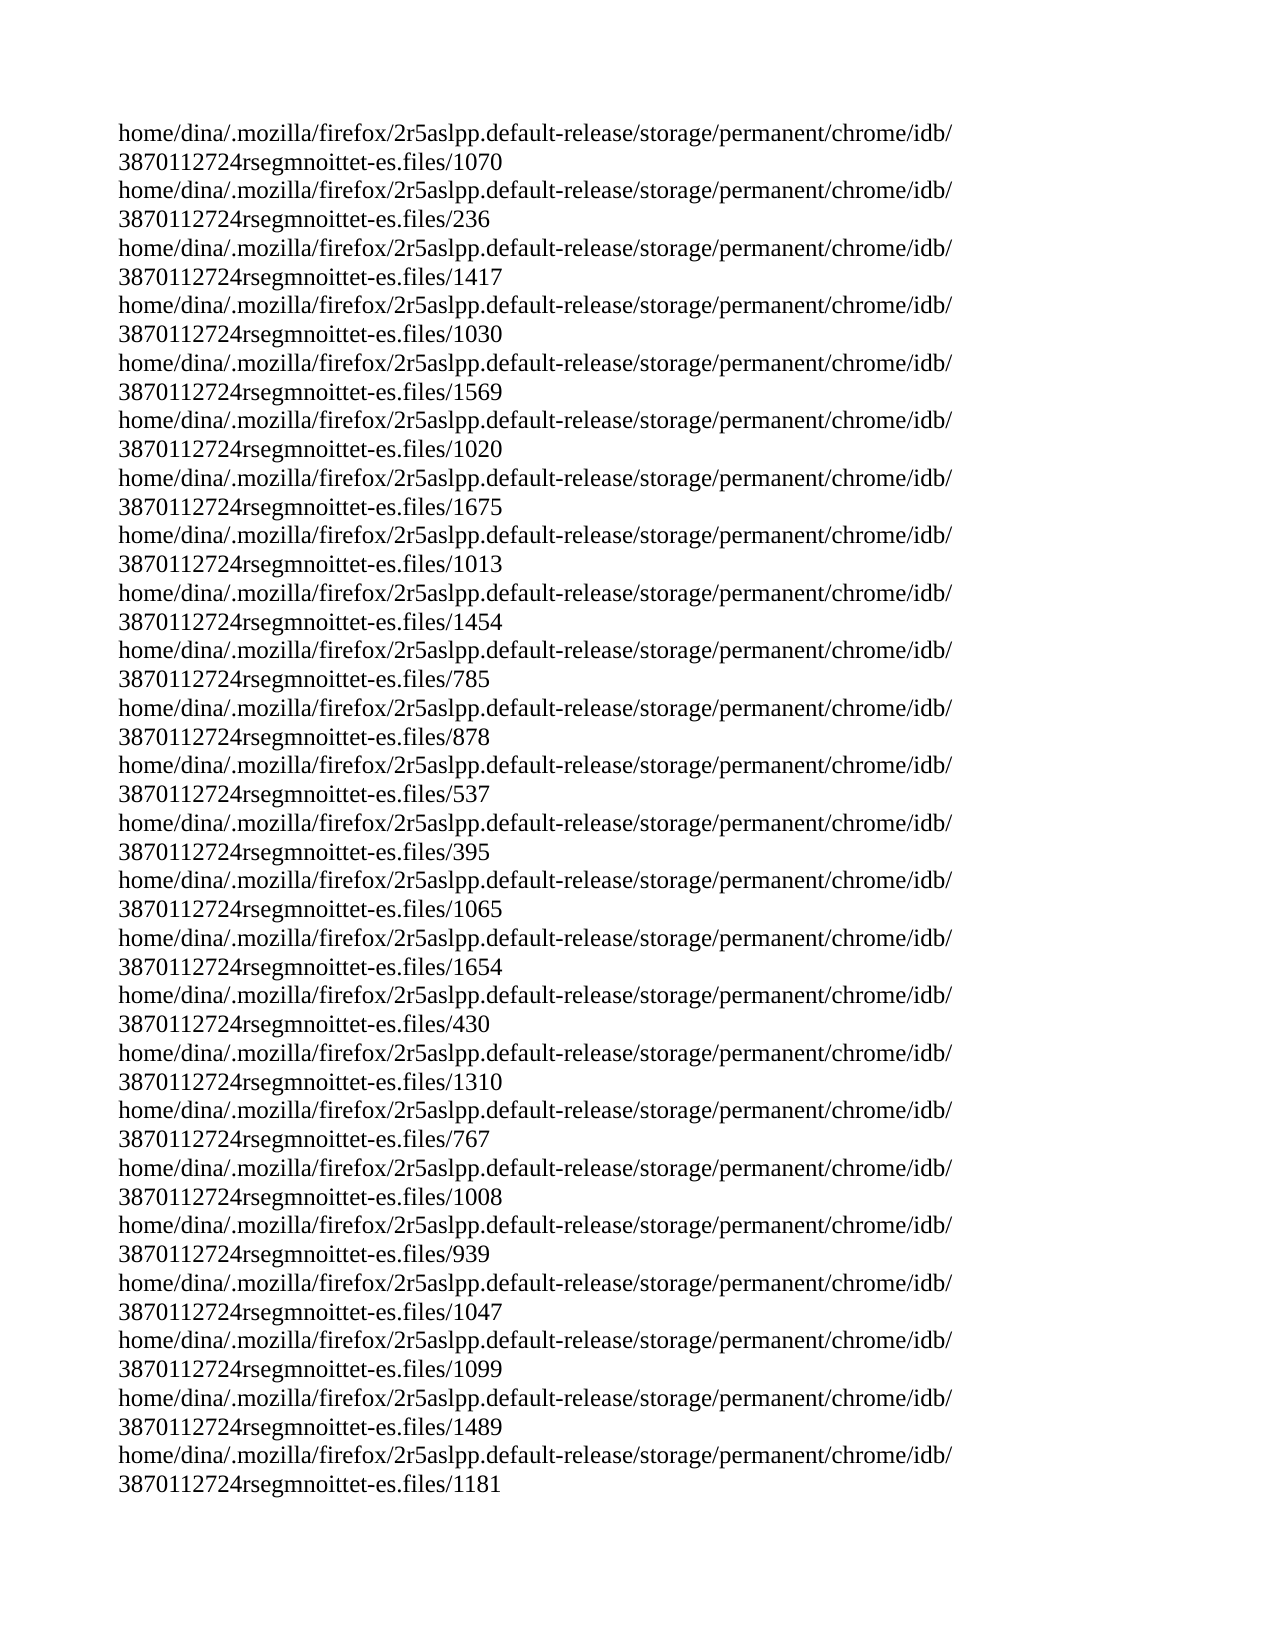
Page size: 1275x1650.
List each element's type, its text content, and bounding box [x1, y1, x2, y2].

text home/dina/.mozilla/firefox/2r5aslpp.default-release/storage/permanent/chrome/idb/3870112724rsegmnoittet-es.files/1569 [118, 348, 1157, 406]
text home/dina/.mozilla/firefox/2r5aslpp.default-release/storage/permanent/chrome/idb/3870112724rsegmnoittet-es.files/1454 [118, 578, 1157, 636]
text home/dina/.mozilla/firefox/2r5aslpp.default-release/storage/permanent/chrome/idb/3870112724rsegmnoittet-es.files/878 [118, 693, 1157, 751]
text home/dina/.mozilla/firefox/2r5aslpp.default-release/storage/permanent/chrome/idb/3870112724rsegmnoittet-es.files/1030 [118, 291, 1157, 348]
text home/dina/.mozilla/firefox/2r5aslpp.default-release/storage/permanent/chrome/idb/3870112724rsegmnoittet-es.files/1654 [118, 923, 1157, 981]
text home/dina/.mozilla/firefox/2r5aslpp.default-release/storage/permanent/chrome/idb/3870112724rsegmnoittet-es.files/1013 [118, 521, 1157, 578]
text home/dina/.mozilla/firefox/2r5aslpp.default-release/storage/permanent/chrome/idb/3870112724rsegmnoittet-es.files/395 [118, 808, 1157, 866]
text home/dina/.mozilla/firefox/2r5aslpp.default-release/storage/permanent/chrome/idb/3870112724rsegmnoittet-es.files/430 [118, 981, 1157, 1038]
text home/dina/.mozilla/firefox/2r5aslpp.default-release/storage/permanent/chrome/idb/3870112724rsegmnoittet-es.files/1070 [118, 118, 1157, 176]
text home/dina/.mozilla/firefox/2r5aslpp.default-release/storage/permanent/chrome/idb/3870112724rsegmnoittet-es.files/1181 [118, 1441, 1157, 1498]
text home/dina/.mozilla/firefox/2r5aslpp.default-release/storage/permanent/chrome/idb/3870112724rsegmnoittet-es.files/785 [118, 636, 1157, 693]
text home/dina/.mozilla/firefox/2r5aslpp.default-release/storage/permanent/chrome/idb/3870112724rsegmnoittet-es.files/1489 [118, 1383, 1157, 1441]
text home/dina/.mozilla/firefox/2r5aslpp.default-release/storage/permanent/chrome/idb/3870112724rsegmnoittet-es.files/1099 [118, 1326, 1157, 1383]
text home/dina/.mozilla/firefox/2r5aslpp.default-release/storage/permanent/chrome/idb/3870112724rsegmnoittet-es.files/1065 [118, 866, 1157, 923]
text home/dina/.mozilla/firefox/2r5aslpp.default-release/storage/permanent/chrome/idb/3870112724rsegmnoittet-es.files/1417 [118, 233, 1157, 291]
text home/dina/.mozilla/firefox/2r5aslpp.default-release/storage/permanent/chrome/idb/3870112724rsegmnoittet-es.files/1310 [118, 1038, 1157, 1096]
text home/dina/.mozilla/firefox/2r5aslpp.default-release/storage/permanent/chrome/idb/3870112724rsegmnoittet-es.files/1020 [118, 406, 1157, 463]
text home/dina/.mozilla/firefox/2r5aslpp.default-release/storage/permanent/chrome/idb/3870112724rsegmnoittet-es.files/236 [118, 176, 1157, 233]
text home/dina/.mozilla/firefox/2r5aslpp.default-release/storage/permanent/chrome/idb/3870112724rsegmnoittet-es.files/537 [118, 751, 1157, 808]
text home/dina/.mozilla/firefox/2r5aslpp.default-release/storage/permanent/chrome/idb/3870112724rsegmnoittet-es.files/939 [118, 1211, 1157, 1268]
text home/dina/.mozilla/firefox/2r5aslpp.default-release/storage/permanent/chrome/idb/3870112724rsegmnoittet-es.files/1675 [118, 463, 1157, 521]
text home/dina/.mozilla/firefox/2r5aslpp.default-release/storage/permanent/chrome/idb/3870112724rsegmnoittet-es.files/767 [118, 1096, 1157, 1153]
text home/dina/.mozilla/firefox/2r5aslpp.default-release/storage/permanent/chrome/idb/3870112724rsegmnoittet-es.files/1047 [118, 1268, 1157, 1326]
text home/dina/.mozilla/firefox/2r5aslpp.default-release/storage/permanent/chrome/idb/3870112724rsegmnoittet-es.files/1008 [118, 1153, 1157, 1211]
